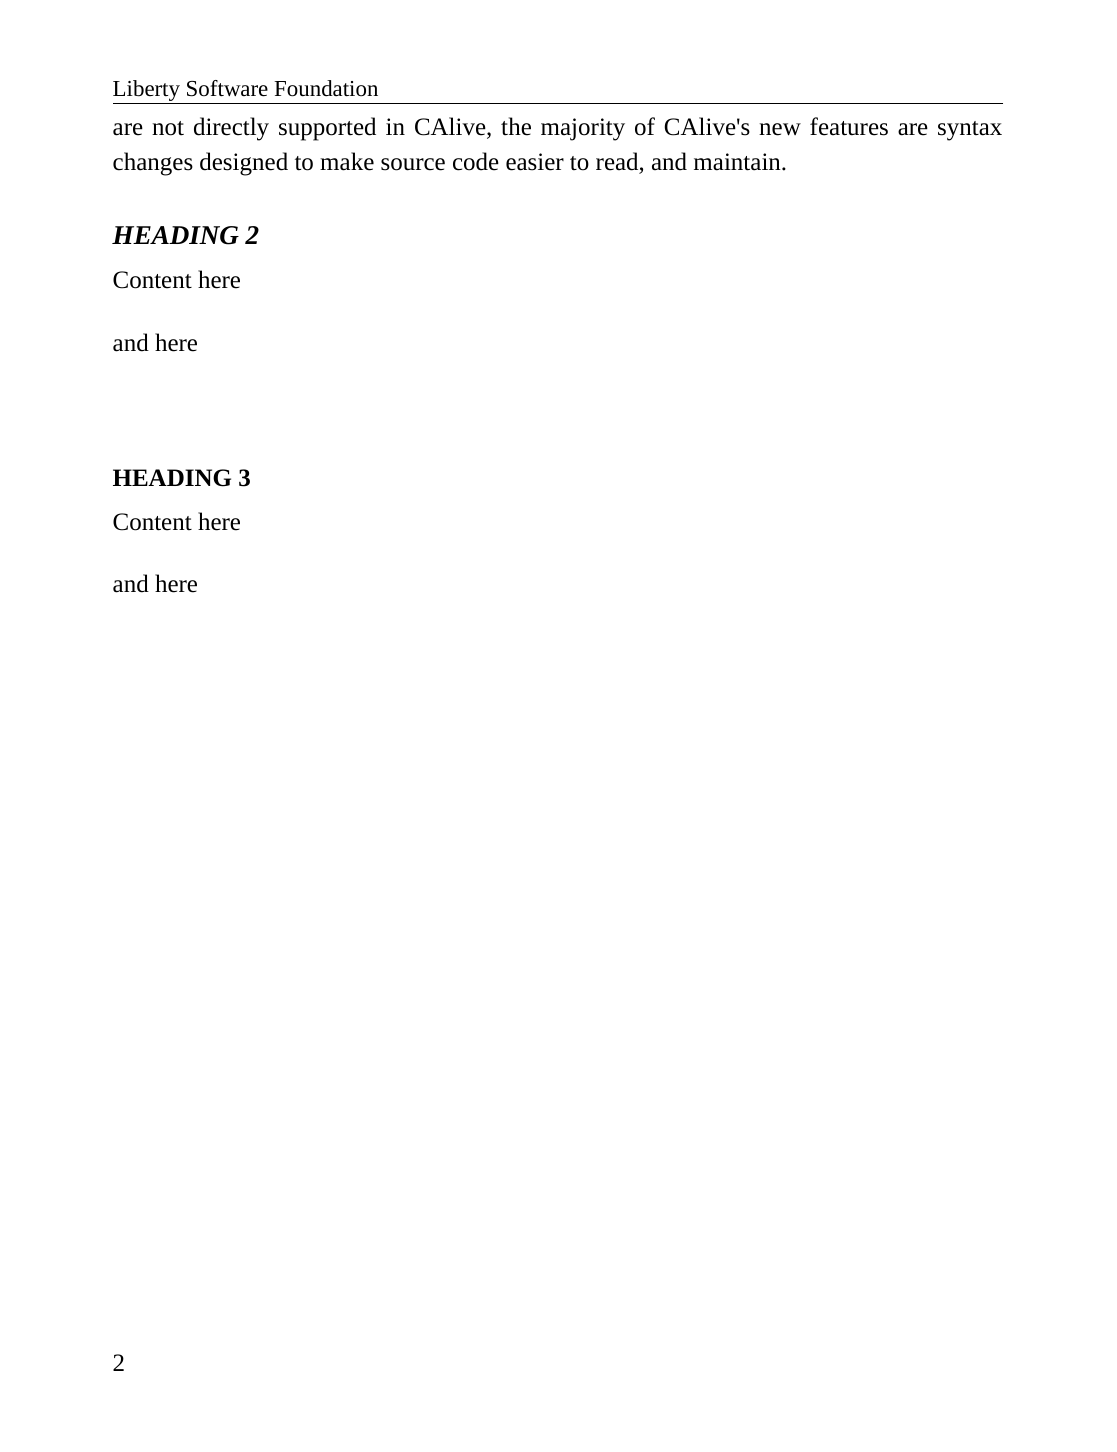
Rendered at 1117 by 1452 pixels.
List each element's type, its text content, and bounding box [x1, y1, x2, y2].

text Content here [112, 266, 1003, 294]
subtitle Heading 3 [112, 463, 1003, 492]
text Content here [112, 507, 1003, 535]
text and here [112, 569, 1003, 598]
text and here [112, 328, 1003, 357]
text are not directly supported in CAlive, the majority of CAlive's new features are syntax changes designed to make source code easier to read, and maintain. [112, 112, 1003, 176]
subtitle Heading 2 [112, 219, 1003, 250]
